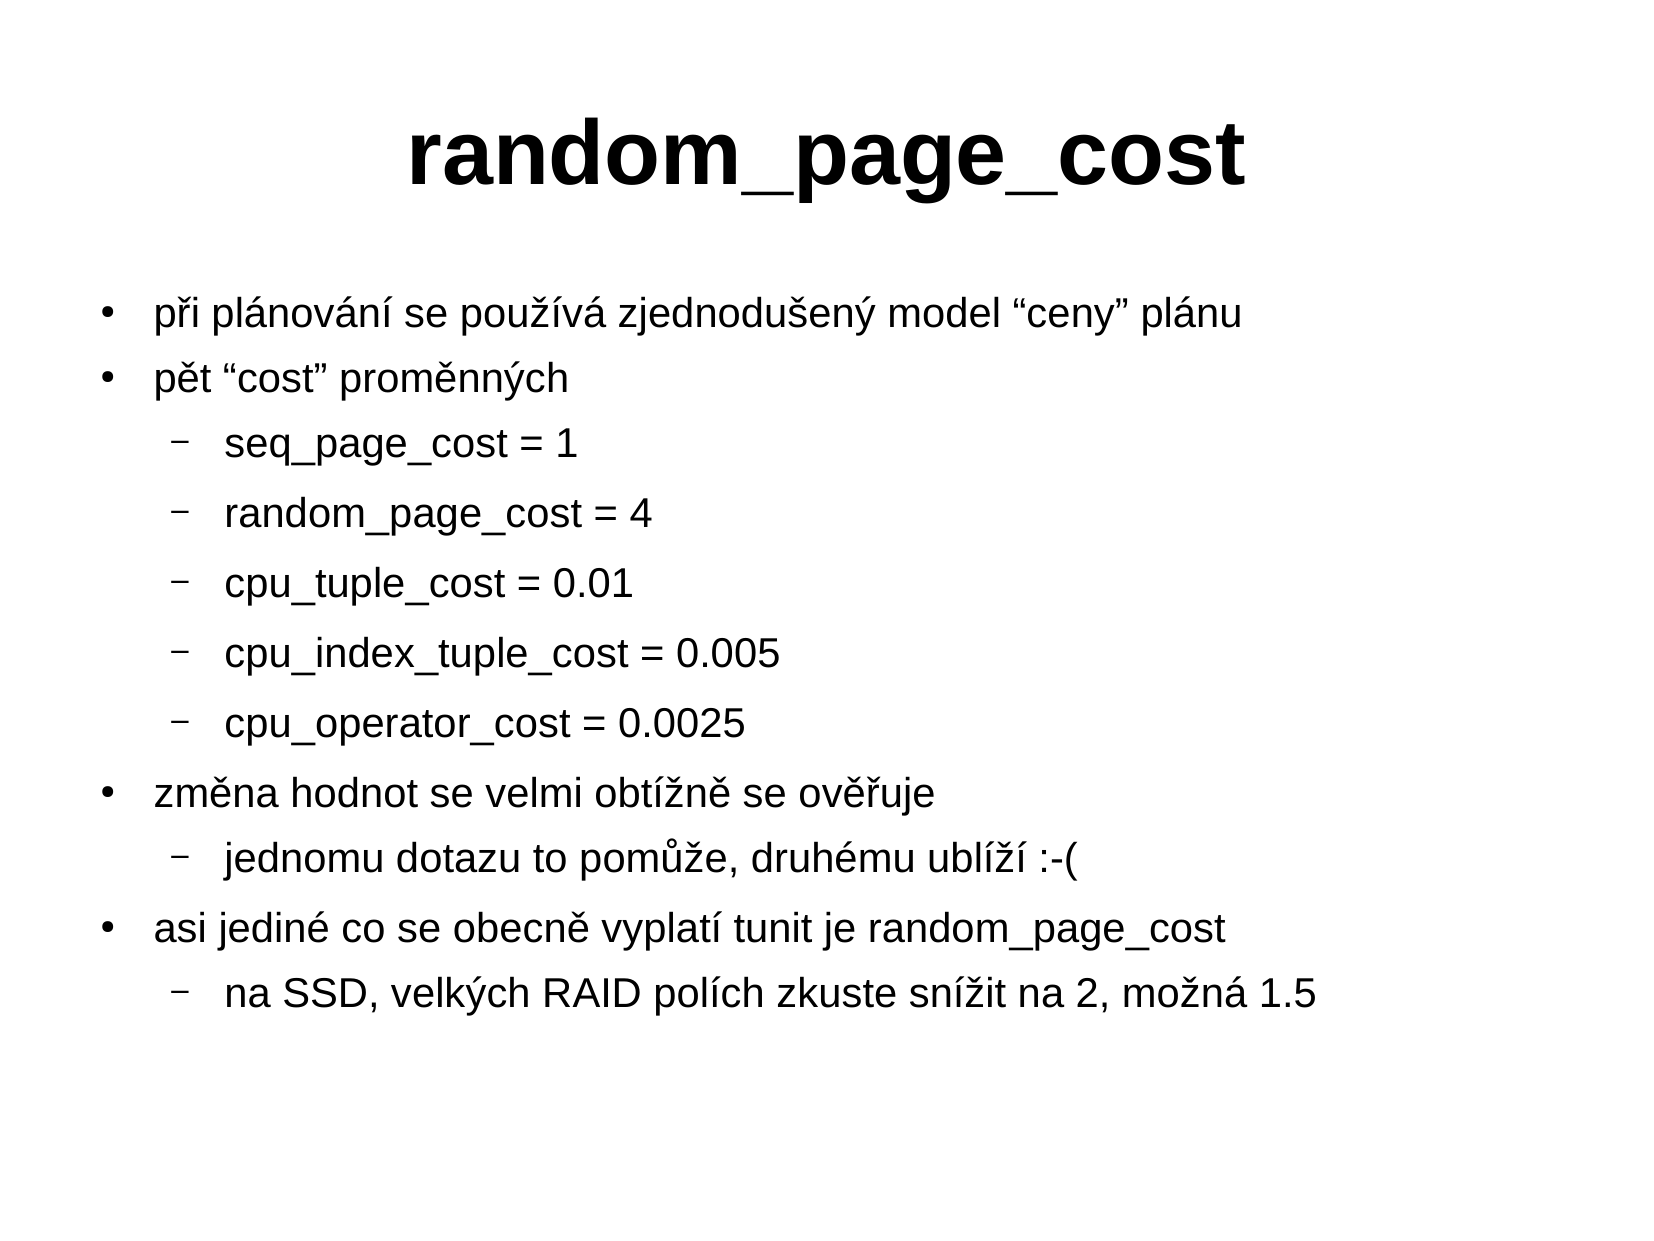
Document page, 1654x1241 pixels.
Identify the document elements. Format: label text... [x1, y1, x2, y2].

title random_page_cost [82, 49, 1571, 257]
list při plánování se používá zjednodušený model “ceny” plánu pět “cost” proměnných seq_page_cost = 1 random_page_cost = 4 cpu_tuple_cost = 0.01 cpu_index_tuple_cost = 0.005 cpu_operator_cost = 0.0025 změna hodnot se velmi obtížně se ověřuje jednomu dotazu to pomůže, druhému ublíží :-( asi jediné co se obecně vyplatí tunit je random_page_cost na SSD, velkých RAID polích zkuste snížit na 2, možná 1.5 [82, 290, 1538, 1111]
